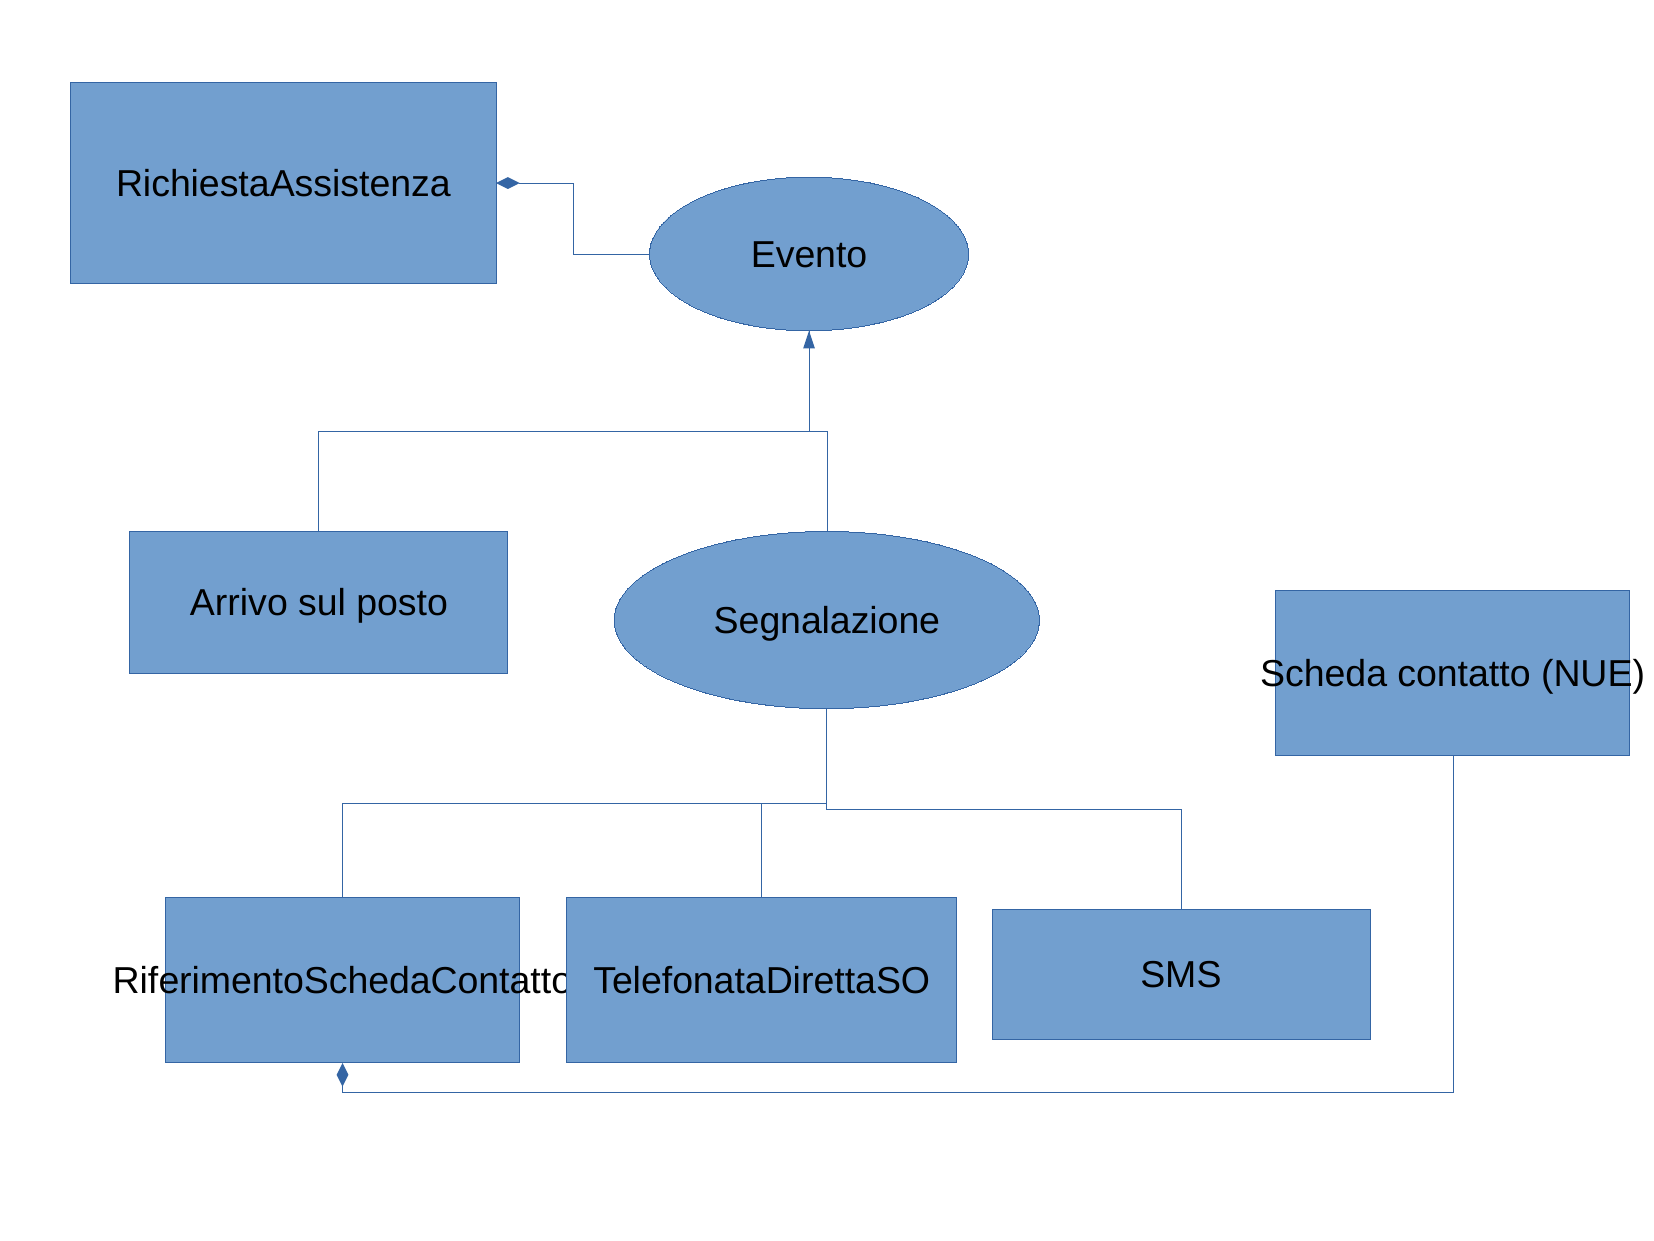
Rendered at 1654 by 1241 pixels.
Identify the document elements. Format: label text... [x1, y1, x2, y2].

text_box RiferimentoSchedaContatto [165, 897, 520, 1063]
text_box TelefonataDirettaSO [566, 897, 957, 1063]
text_box RichiestaAssistenza [70, 82, 497, 284]
text_box Scheda contatto (NUE) [1275, 590, 1630, 756]
text_box Segnalazione [614, 531, 1040, 709]
text_box Arrivo sul posto [129, 531, 508, 674]
text_box SMS [992, 909, 1371, 1040]
text_box Evento [649, 177, 969, 331]
